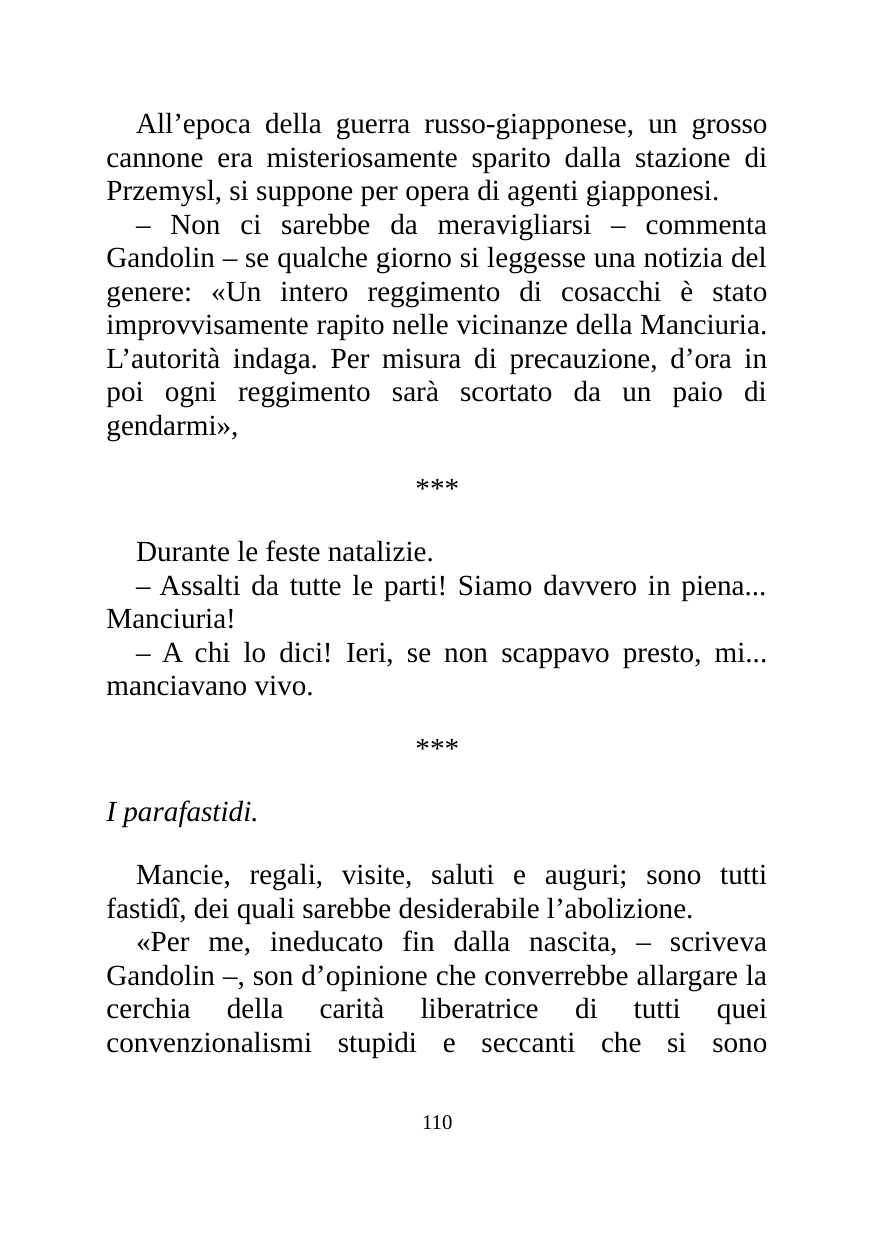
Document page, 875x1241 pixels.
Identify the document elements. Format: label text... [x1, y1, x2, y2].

text *** [106, 471, 768, 505]
text «Per me, ineducato fin dalla nascita, – scriveva Gandolin –, son d’opinione che converrebbe allargare la cerchia della carità liberatrice di tutti quei convenzionalismi stupidi e seccanti che si sono [106, 924, 768, 1059]
text – Assalti da tutte le parti! Siamo davvero in piena... Manciuria! [106, 568, 768, 635]
text Durante le feste natalizie. [106, 534, 768, 568]
text – Non ci sarebbe da meravigliarsi – commenta Gandolin – se qualche giorno si leggesse una notizia del genere: «Un intero reggimento di cosacchi è stato improvvisamente rapito nelle vicinanze della Manciuria. L’autorità indaga. Per misura di precauzione, d’ora in poi ogni reggimento sarà scortato da un paio di gendarmi», [106, 207, 768, 442]
text I parafastidi. [106, 794, 768, 828]
text *** [106, 731, 768, 765]
text – A chi lo dici! Ieri, se non scappavo presto, mi... manciavano vivo. [106, 635, 768, 702]
text All’epoca della guerra russo-giapponese, un grosso cannone era misteriosamente sparito dalla stazione di Przemysl, si suppone per opera di agenti giapponesi. [106, 106, 768, 207]
text Mancie, regali, visite, saluti e auguri; sono tutti fastidî, dei quali sarebbe desiderabile l’abolizione. [106, 857, 768, 924]
